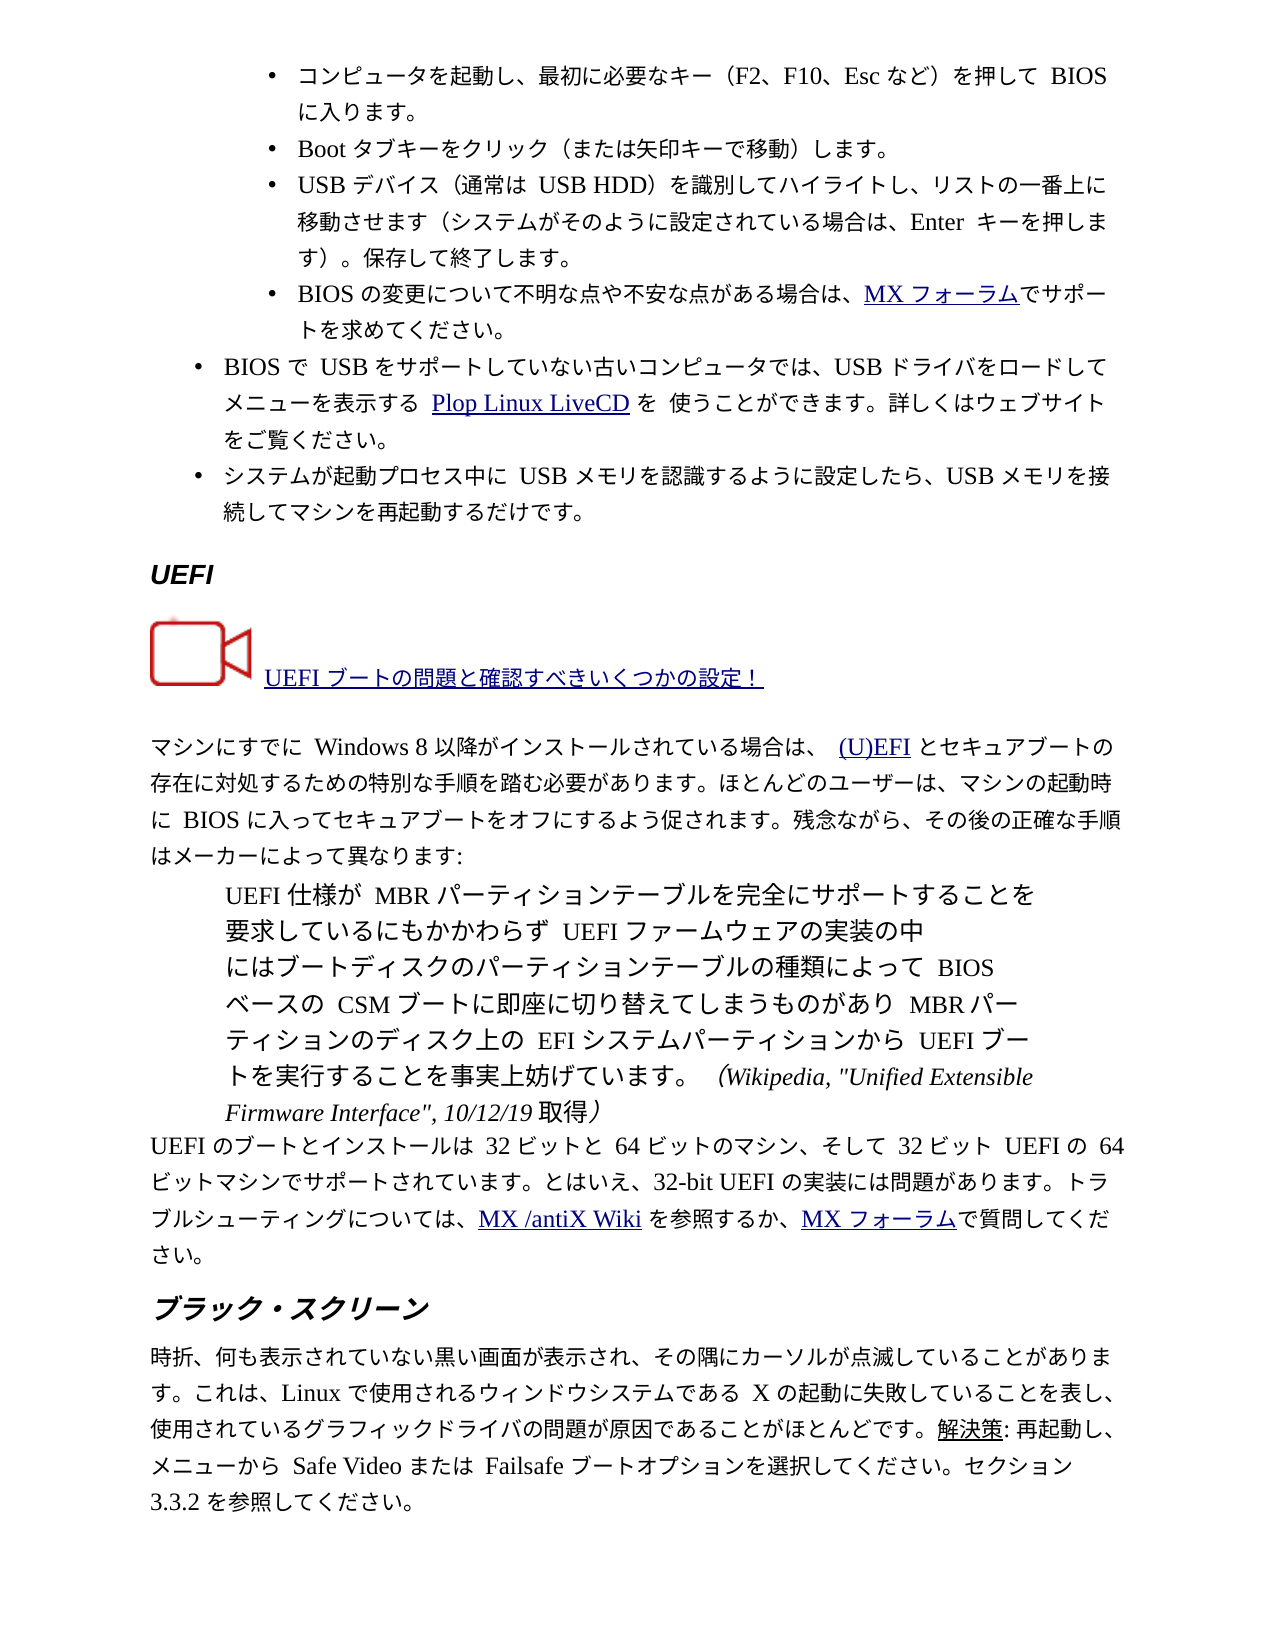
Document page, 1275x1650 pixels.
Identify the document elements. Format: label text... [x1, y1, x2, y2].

text にはブートディスクのパーティションテーブルの種類によって BIOS [225, 948, 1050, 984]
subtitle ブラック・スクリーン [150, 1287, 1125, 1327]
text 時折、何も表示されていない黒い画面が表示され、その隅にカーソルが点滅していることがあります。これは、Linux で使用されるウィンドウシステムである X の起動に失敗していることを表し、使用されているグラフィックドライバの問題が原因であることがほとんどです。解決策: 再起動し、メニューから Safe Video または Failsafe ブートオプションを選択してください。セクション 3.3.2 を参照してください。 [150, 1339, 1125, 1517]
list コンピュータを起動し、最初に必要なキー（F2、F10、Esc など）を押して BIOS に入ります。 [268, 59, 1125, 127]
text ベースの CSM ブートに即座に切り替えてしまうものがあり MBRパーティションのディスク上の EFI システムパーティションから UEFI ブートを実行することを事実上妨げています。（Wikipedia, "Unified Extensible Firmware Interface", 10/12/19 取得） [225, 984, 1050, 1129]
list BIOS で USB をサポートしていない古いコンピュータでは、USB ドライバをロードしてメニューを表示する Plop Linux LiveCD を 使うことができます。詳しくはウェブサイトをご覧ください。 [194, 350, 1125, 454]
list システムが起動プロセス中に USB メモリを認識するように設定したら、USB メモリを接続してマシンを再起動するだけです。 [194, 459, 1125, 527]
list Boot タブキーをクリック（または矢印キーで移動）します。 [268, 132, 1125, 163]
list USB デバイス（通常は USB HDD）を識別してハイライトし、リストの一番上に移動させます（システムがそのように設定されている場合は、Enter キーを押します）。保存して終了します。 [268, 168, 1125, 272]
subtitle UEFI [150, 559, 1125, 591]
text マシンにすでに Windows 8 以降がインストールされている場合は、 (U)EFI とセキュアブートの存在に対処するための特別な手順を踏む必要があります。ほとんどのユーザーは、マシンの起動時に BIOS に入ってセキュアブートをオフにするよう促されます。残念ながら、その後の正確な手順はメーカーによって異なります: [150, 730, 1125, 871]
picture [150, 603, 252, 686]
text UEFI 仕様が MBR パーティションテーブルを完全にサポートすることを要求しているにもかかわらず UEFI ファームウェアの実装の中 [225, 875, 1050, 948]
text UEFI のブートとインストールは 32 ビットと 64 ビットのマシン、そして 32ビット UEFI の 64 ビットマシンでサポートされています。とはいえ、32-bit UEFI の実装には問題があります。トラブルシューティングについては、MX /antiX Wiki を参照するか、MX フォーラムで質問してください。 [150, 1129, 1125, 1270]
list BIOS の変更について不明な点や不安な点がある場合は、MX フォーラムでサポートを求めてください。 [268, 277, 1125, 345]
text UEFI ブートの問題と確認すべきいくつかの設定！ [150, 603, 1125, 692]
